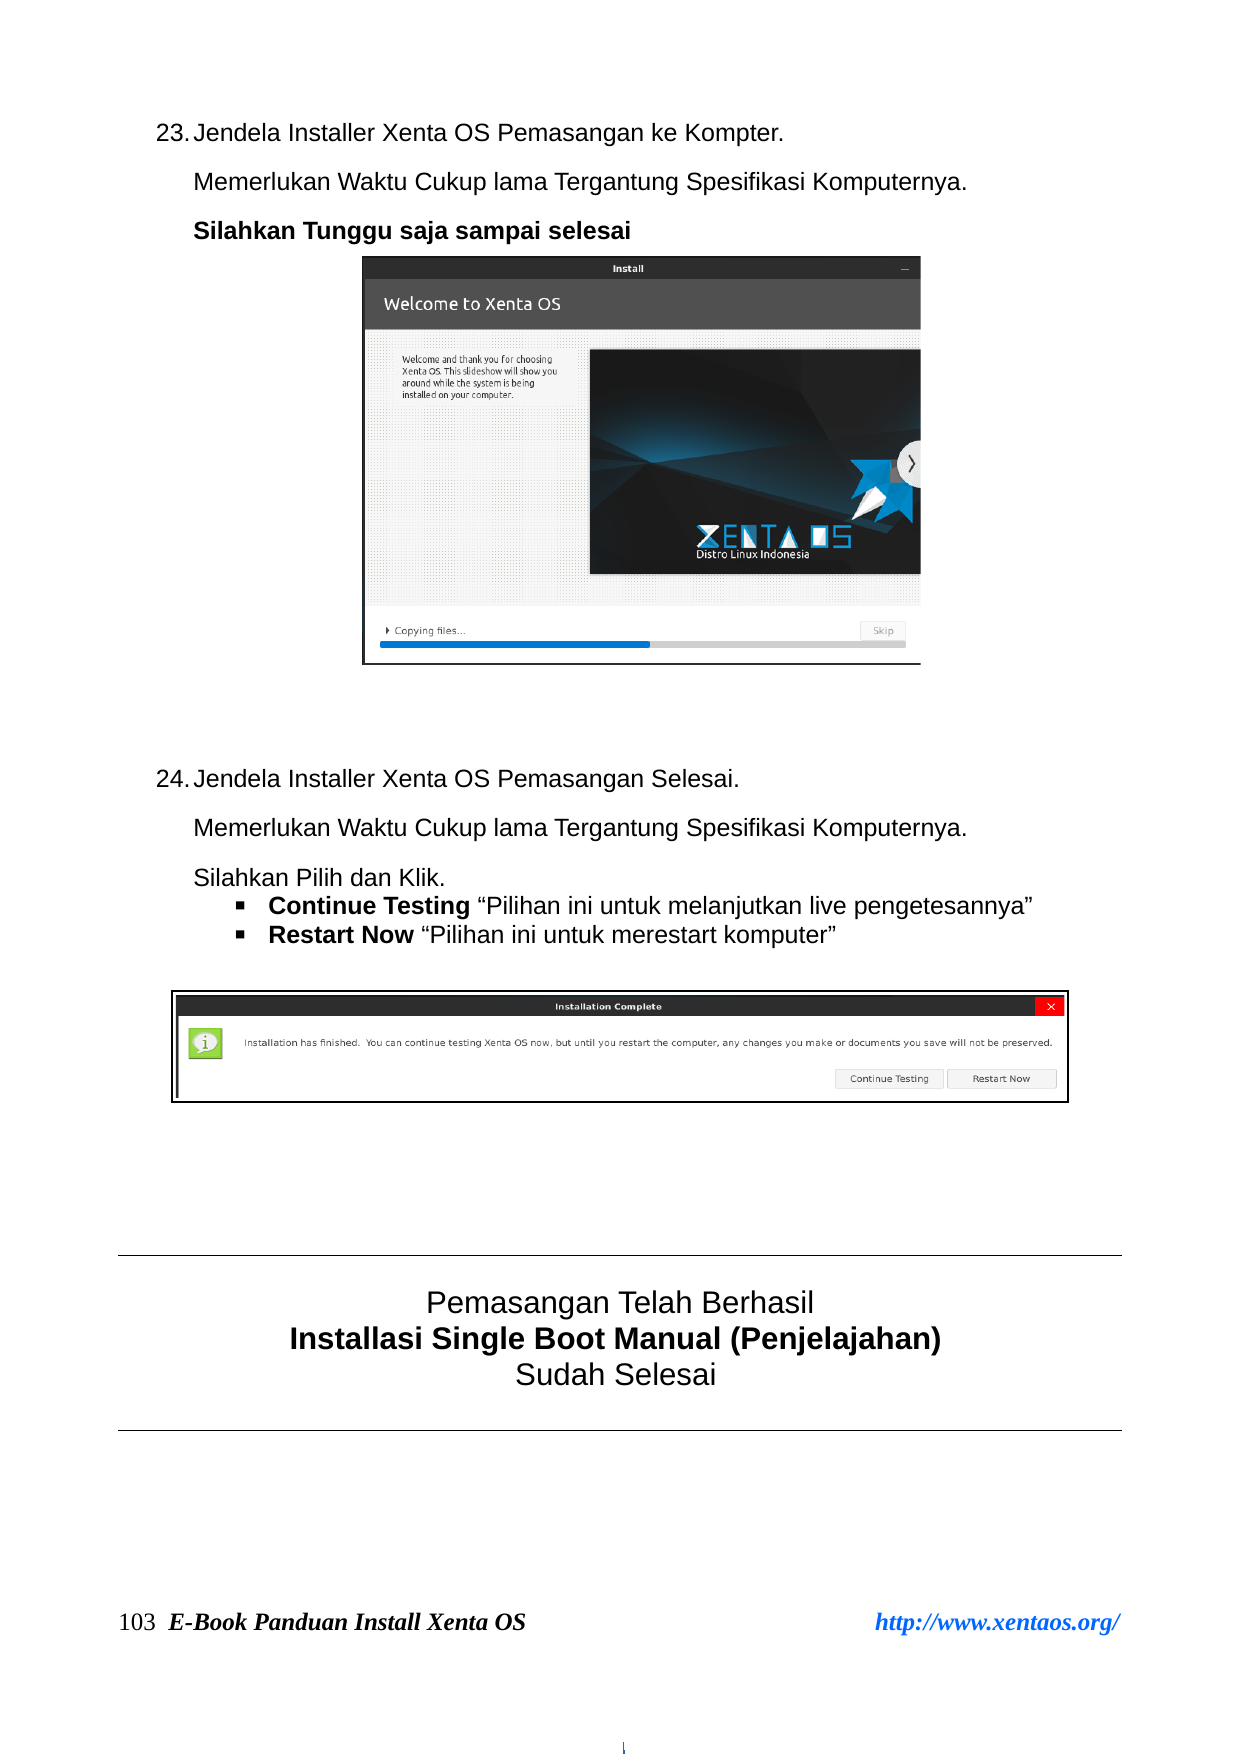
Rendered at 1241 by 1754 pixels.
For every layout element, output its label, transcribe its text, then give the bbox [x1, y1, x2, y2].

list Jendela Installer Xenta OS Pemasangan Selesai. [156, 764, 1122, 793]
list Continue Testing “Pilihan ini untuk melanjutkan live pengetesannya” [231, 891, 1122, 920]
list Memerlukan Waktu Cukup lama Tergantung Spesifikasi Komputernya. [156, 167, 1122, 196]
list Memerlukan Waktu Cukup lama Tergantung Spesifikasi Komputernya. [156, 813, 1122, 842]
list Silahkan Pilih dan Klik. [156, 862, 1122, 891]
text Installasi Single Boot Manual (Penjelajahan) [118, 1320, 1122, 1356]
text Pemasangan Telah Berhasil [118, 1284, 1122, 1320]
list Restart Now “Pilihan ini untuk merestart komputer” [231, 920, 1122, 949]
list Jendela Installer Xenta OS Pemasangan ke Kompter. [156, 118, 1122, 147]
text Sudah Selesai [118, 1356, 1122, 1392]
picture [175, 995, 1065, 1098]
picture [362, 256, 921, 665]
list Silahkan Tunggu saja sampai selesai [156, 216, 1122, 245]
